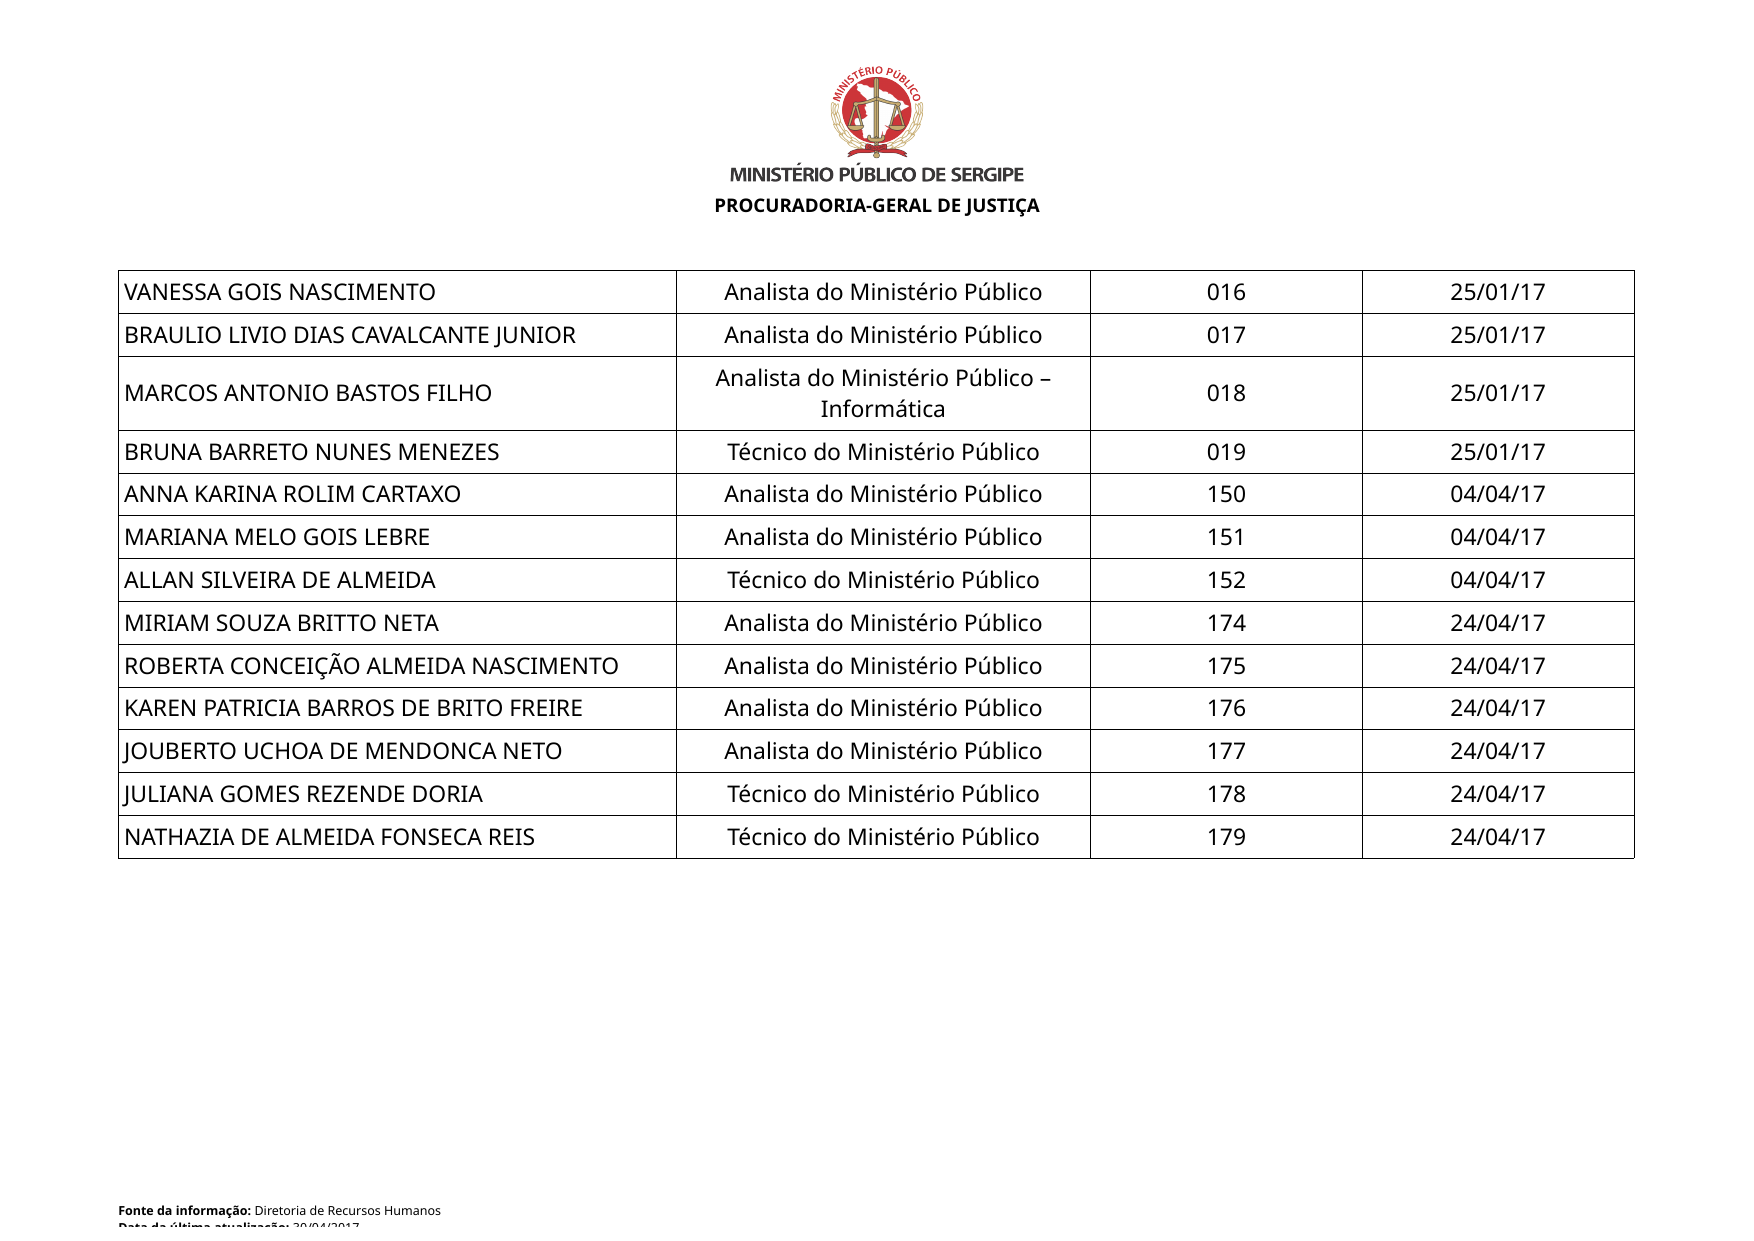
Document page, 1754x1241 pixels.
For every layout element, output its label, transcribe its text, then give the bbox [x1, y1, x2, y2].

table_cell JULIANA GOMES REZENDE DORIA [119, 773, 676, 815]
table_cell ANNA KARINA ROLIM CARTAXO [119, 474, 676, 515]
table_cell MIRIAM SOUZA BRITTO NETA [119, 602, 676, 644]
table_cell NATHAZIA DE ALMEIDA FONSECA REIS [119, 816, 676, 858]
table_cell 24/04/17 [1363, 688, 1634, 729]
table_cell 017 [1091, 314, 1362, 356]
table_cell 24/04/17 [1363, 602, 1634, 644]
table_cell 152 [1091, 559, 1362, 601]
table_cell Analista do Ministério Público [677, 645, 1090, 687]
table_cell 176 [1091, 688, 1362, 729]
table_cell 04/04/17 [1363, 474, 1634, 515]
table_cell 016 [1091, 271, 1362, 313]
table_cell 24/04/17 [1363, 730, 1634, 772]
table_cell 25/01/17 [1363, 271, 1634, 313]
table_cell Analista do Ministério Público [677, 516, 1090, 558]
table_cell BRAULIO LIVIO DIAS CAVALCANTE JUNIOR [119, 314, 676, 356]
table_cell 178 [1091, 773, 1362, 815]
table_cell Técnico do Ministério Público [677, 559, 1090, 601]
table_cell 04/04/17 [1363, 559, 1634, 601]
table_cell Analista do Ministério Público [677, 474, 1090, 515]
table_cell 04/04/17 [1363, 516, 1634, 558]
table_cell 25/01/17 [1363, 314, 1634, 356]
table_cell 25/01/17 [1363, 431, 1634, 472]
table_cell 24/04/17 [1363, 645, 1634, 687]
table_cell MARCOS ANTONIO BASTOS FILHO [119, 357, 676, 430]
table_cell VANESSA GOIS NASCIMENTO [119, 271, 676, 313]
table_cell 177 [1091, 730, 1362, 772]
table_cell ROBERTA CONCEIÇÃO ALMEIDA NASCIMENTO [119, 645, 676, 687]
table_cell Analista do Ministério Público [677, 730, 1090, 772]
table_cell ALLAN SILVEIRA DE ALMEIDA [119, 559, 676, 601]
table_cell Analista do Ministério Público [677, 271, 1090, 313]
table_cell BRUNA BARRETO NUNES MENEZES [119, 431, 676, 472]
table_cell 175 [1091, 645, 1362, 687]
table_cell 151 [1091, 516, 1362, 558]
table_cell Técnico do Ministério Público [677, 773, 1090, 815]
table_cell 179 [1091, 816, 1362, 858]
table_cell 24/04/17 [1363, 816, 1634, 858]
table_cell Analista do Ministério Público – Informática [677, 357, 1090, 430]
table_cell Analista do Ministério Público [677, 314, 1090, 356]
table_cell KAREN PATRICIA BARROS DE BRITO FREIRE [119, 688, 676, 729]
table_cell Analista do Ministério Público [677, 688, 1090, 729]
table_cell Técnico do Ministério Público [677, 431, 1090, 472]
table_cell 150 [1091, 474, 1362, 515]
table_cell Analista do Ministério Público [677, 602, 1090, 644]
table_cell 174 [1091, 602, 1362, 644]
table_cell MARIANA MELO GOIS LEBRE [119, 516, 676, 558]
picture [730, 66, 1024, 185]
table_cell 019 [1091, 431, 1362, 472]
table_cell Técnico do Ministério Público [677, 816, 1090, 858]
table_cell 25/01/17 [1363, 357, 1634, 430]
table_cell 24/04/17 [1363, 773, 1634, 815]
table_cell JOUBERTO UCHOA DE MENDONCA NETO [119, 730, 676, 772]
table_cell 018 [1091, 357, 1362, 430]
